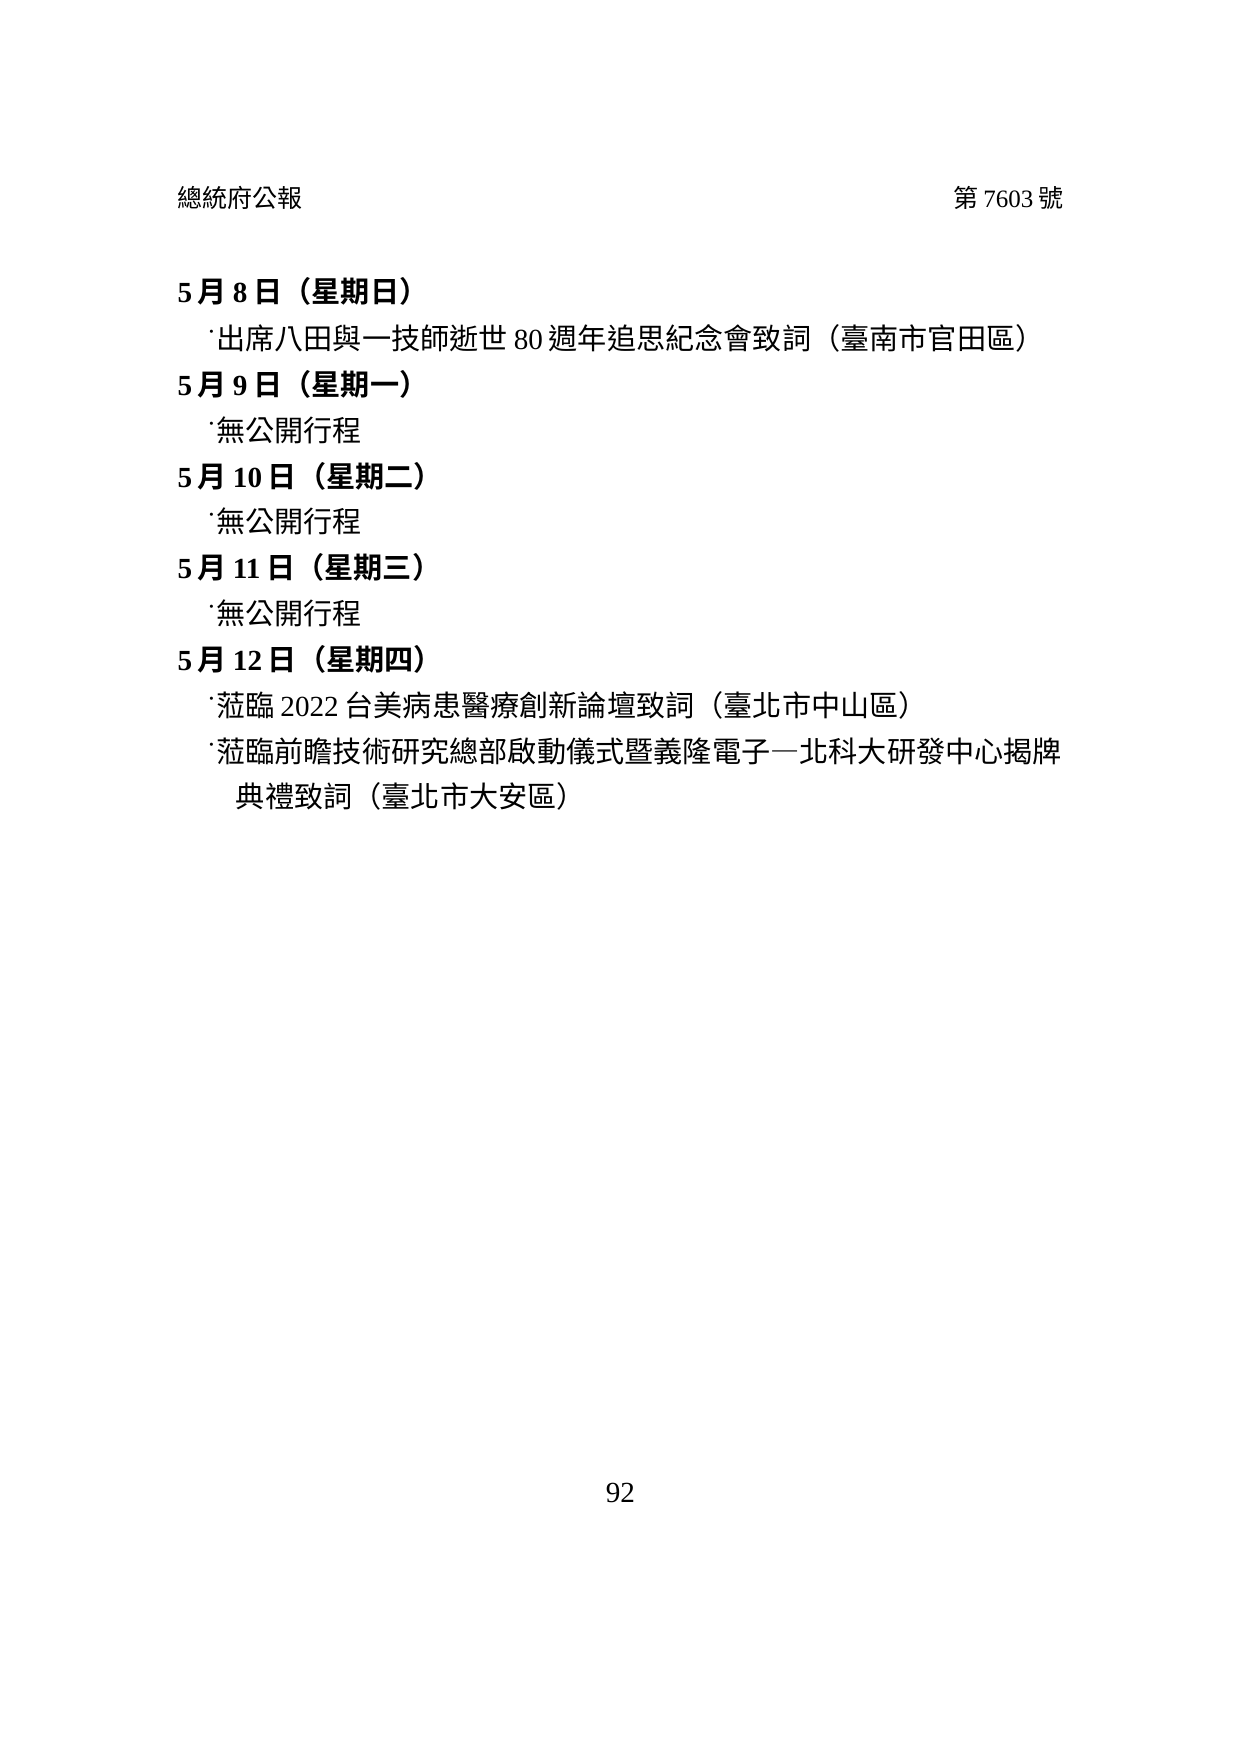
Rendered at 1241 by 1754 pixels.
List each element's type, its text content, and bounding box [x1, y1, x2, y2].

text 5月10日（星期二） [177, 450, 1063, 496]
text ˙蒞臨前瞻技術研究總部啟動儀式暨義隆電子—北科大研發中心揭牌典禮致詞（臺北市大安區） [206, 725, 1063, 817]
text 5月11日（星期三） [177, 542, 1063, 588]
text 5月12日（星期四） [177, 634, 1063, 679]
text ˙無公開行程 [206, 404, 1063, 450]
text ˙無公開行程 [206, 588, 1063, 634]
text 5月8日（星期日） [177, 266, 1063, 312]
text 5月9日（星期一） [177, 359, 1063, 404]
text ˙出席八田與一技師逝世80週年追思紀念會致詞（臺南市官田區） [206, 312, 1063, 359]
text ˙無公開行程 [206, 496, 1063, 542]
text ˙蒞臨2022台美病患醫療創新論壇致詞（臺北市中山區） [206, 679, 1063, 725]
